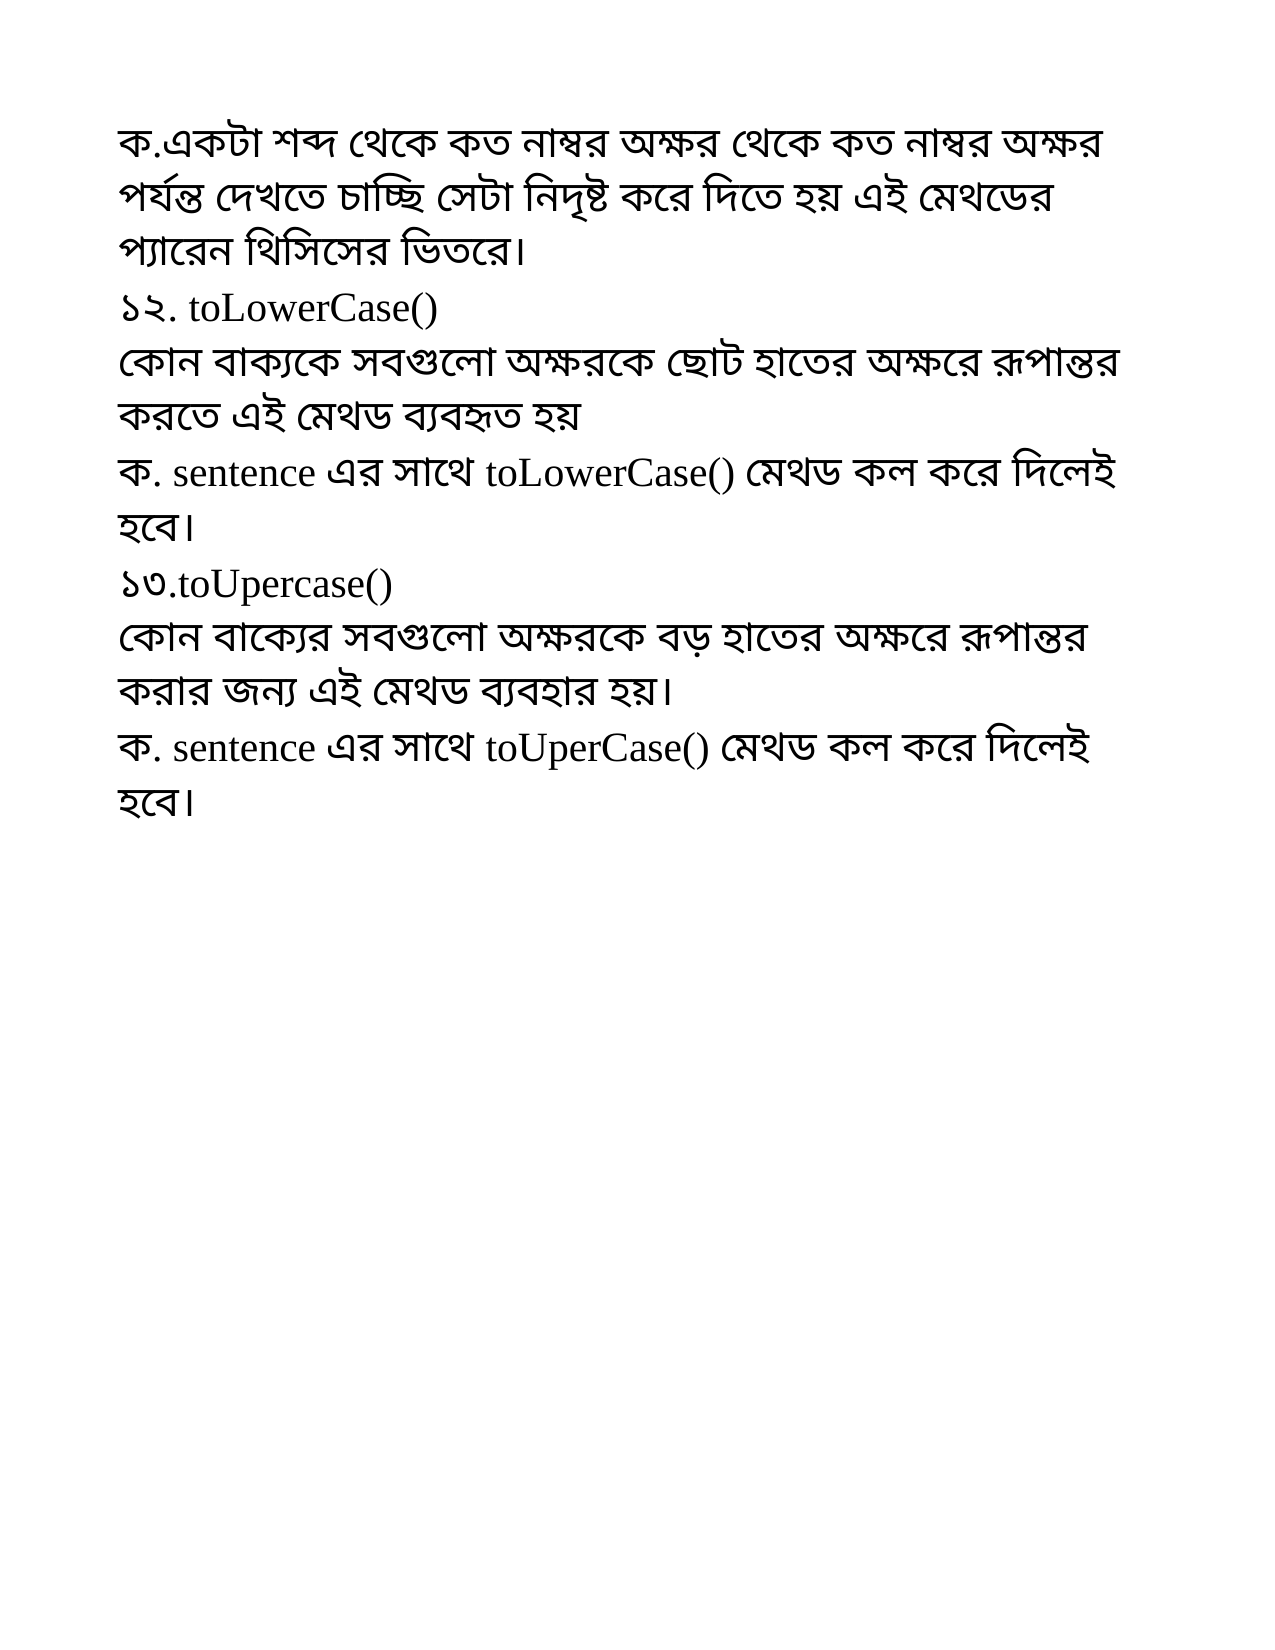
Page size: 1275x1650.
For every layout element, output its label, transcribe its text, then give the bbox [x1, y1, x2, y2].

text ক. sentence এর সাথে toLowerCase() মেথড কল করে দিলেই হবে। [118, 448, 1157, 558]
text ‌১২. toLowerCase() [118, 283, 1157, 339]
text ১৩.toUpercase() [118, 558, 1157, 614]
text ক. sentence এর সাথে toUperCase() মেথড কল করে দিলেই হবে। [118, 723, 1157, 833]
text ক.একটা শব্দ থেকে কত নাম্বর অক্ষর থেকে কত নাম্বর অক্ষর পর্যন্ত দেখতে চাচ্ছি সেটা নিদৃষ্ট করে দিতে হয় এই মেথডের প্যারেন থিসিসের ভিতরে। [118, 118, 1157, 283]
text কোন বাক্যকে সবগুলো অক্ষরকে ছোট হাতের অক্ষরে রূপান্তর করতে এই মেথড ব্যবহৃত হয় [118, 339, 1157, 448]
text কোন বাক্যের সবগুলো অক্ষরকে বড় হাতের অক্ষরে রূপান্তর করার জন্য এই মেথড ব্যবহার হয়। [118, 614, 1157, 723]
